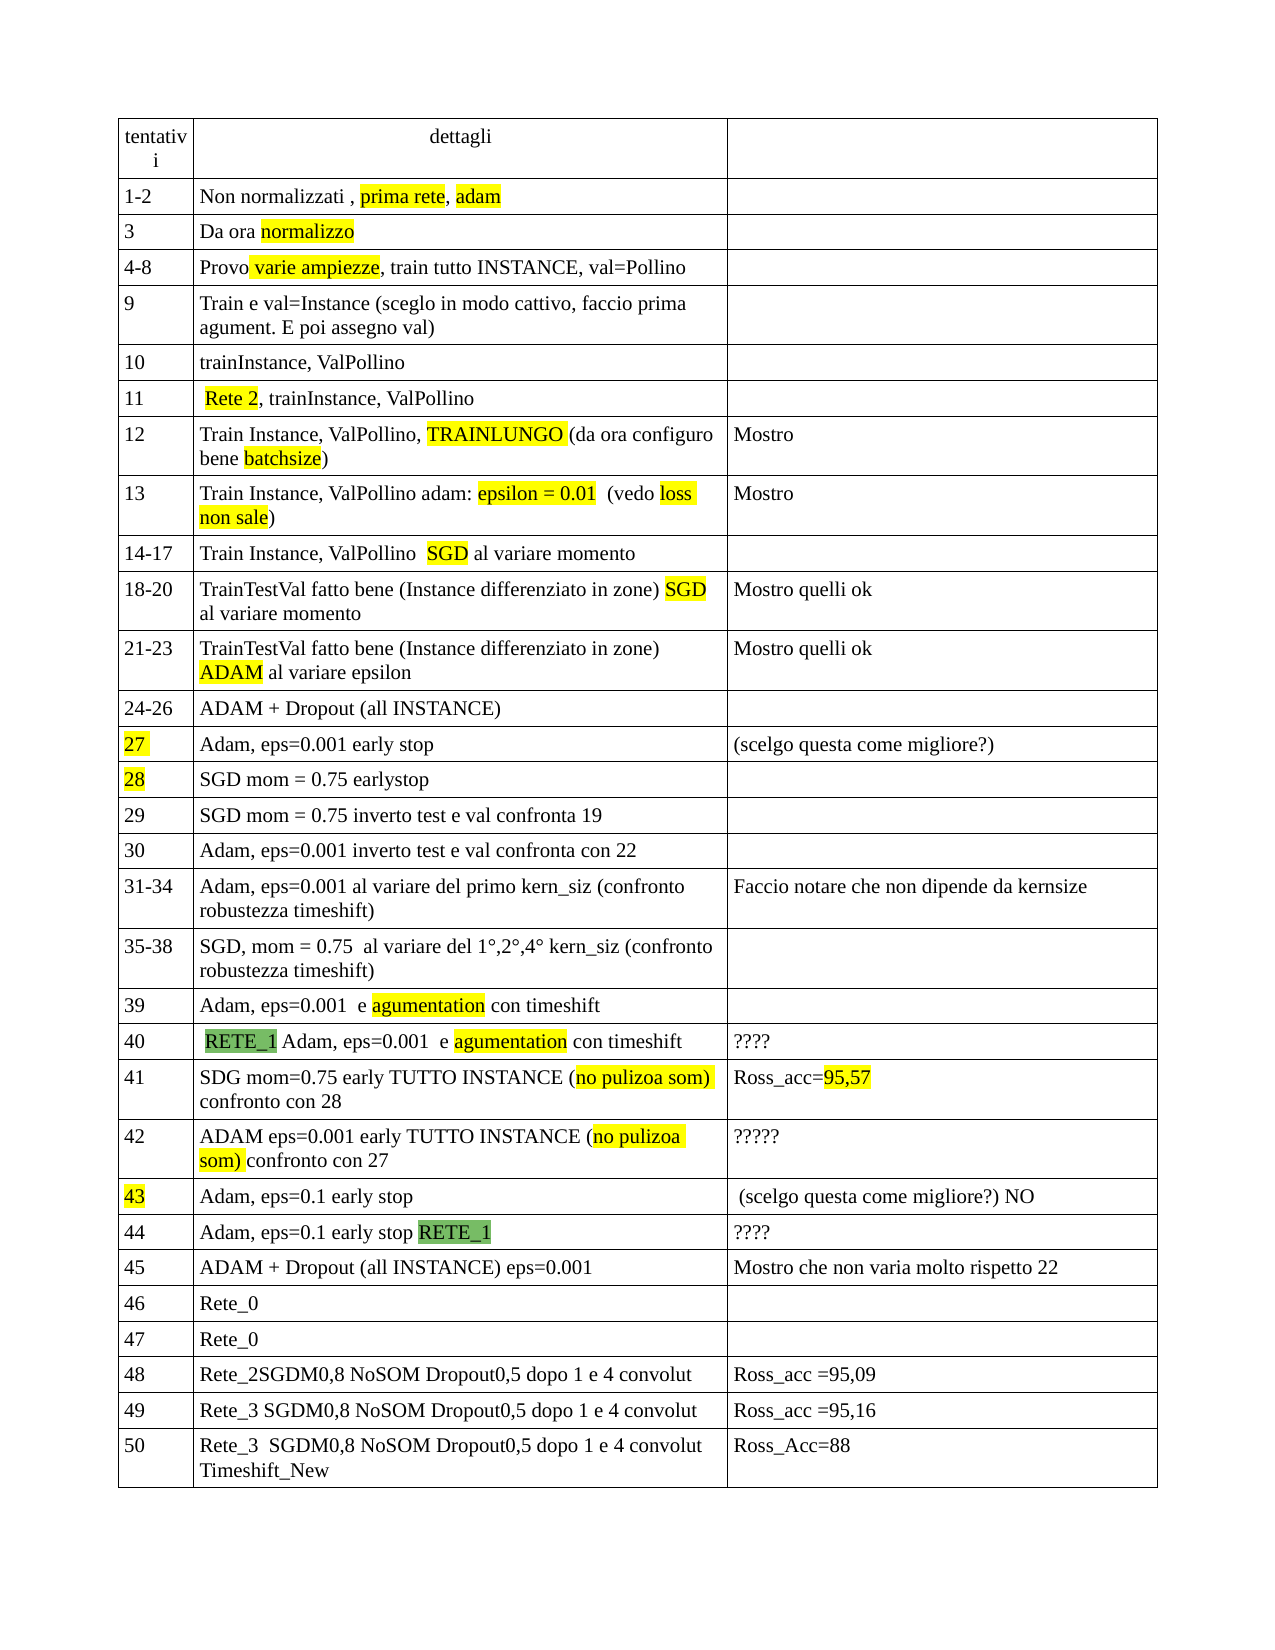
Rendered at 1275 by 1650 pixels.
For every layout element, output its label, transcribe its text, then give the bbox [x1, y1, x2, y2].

table_cell 45 [119, 1250, 193, 1285]
table_cell Train Instance, ValPollino, TRAINLUNGO (da ora configuro bene batchsize) [194, 417, 727, 475]
table_cell Mostro [728, 476, 1157, 535]
table_cell Train Instance, ValPollino SGD al variare momento [194, 536, 727, 571]
table_cell Faccio notare che non dipende da kernsize [728, 869, 1157, 928]
table_cell 18-20 [119, 572, 193, 630]
table_header 48 [119, 1357, 193, 1392]
table_cell Adam, eps=0.001 e agumentation con timeshift [194, 989, 727, 1023]
table_cell Adam, eps=0.1 early stop RETE_1 [194, 1215, 727, 1249]
table_header [728, 119, 1157, 178]
table_cell Rete_0 [194, 1322, 727, 1356]
table_cell 28 [119, 762, 193, 797]
table_cell 41 [119, 1060, 193, 1118]
table_cell [728, 381, 1157, 416]
table_cell 39 [119, 989, 193, 1023]
table_cell [728, 929, 1157, 987]
table_cell 27 [119, 727, 193, 761]
table_cell 21-23 [119, 631, 193, 690]
table_cell [728, 691, 1157, 726]
table_cell Train Instance, ValPollino adam: epsilon = 0.01 (vedo loss non sale) [194, 476, 727, 535]
table_cell 40 [119, 1024, 193, 1059]
table_cell Ross_Acc=88 [728, 1429, 1157, 1487]
table_cell Mostro [728, 417, 1157, 475]
table_cell Mostro quelli ok [728, 572, 1157, 630]
table_cell 31-34 [119, 869, 193, 928]
table_cell 49 [119, 1393, 193, 1428]
table_cell 35-38 [119, 929, 193, 987]
table_cell Rete 2, trainInstance, ValPollino [194, 381, 727, 416]
table_cell SGD mom = 0.75 inverto test e val confronta 19 [194, 798, 727, 832]
table_cell Adam, eps=0.001 al variare del primo kern_siz (confronto robustezza timeshift) [194, 869, 727, 928]
table_cell TrainTestVal fatto bene (Instance differenziato in zone) ADAM al variare epsilon [194, 631, 727, 690]
table_cell 47 [119, 1322, 193, 1356]
table_cell [728, 286, 1157, 344]
table_cell 13 [119, 476, 193, 535]
table_cell [728, 250, 1157, 285]
table_cell 10 [119, 345, 193, 380]
table_cell ???? [728, 1024, 1157, 1059]
table_cell Mostro quelli ok [728, 631, 1157, 690]
table_cell [728, 215, 1157, 249]
table_cell 9 [119, 286, 193, 344]
table_cell TrainTestVal fatto bene (Instance differenziato in zone) SGD al variare momento [194, 572, 727, 630]
table_cell Rete_0 [194, 1286, 727, 1321]
table_cell [728, 798, 1157, 832]
table_header tentativi [119, 119, 193, 178]
table_cell ????? [728, 1120, 1157, 1178]
table_cell ???? [728, 1215, 1157, 1249]
table_cell 11 [119, 381, 193, 416]
table_cell 43 [119, 1179, 193, 1214]
table_cell Adam, eps=0.001 early stop [194, 727, 727, 761]
table_cell Ross_acc =95,16 [728, 1393, 1157, 1428]
table_cell [728, 1286, 1157, 1321]
table_cell 29 [119, 798, 193, 832]
table_cell 46 [119, 1286, 193, 1321]
table_cell [728, 1322, 1157, 1356]
table_header Rete_2SGDM0,8 NoSOM Dropout0,5 dopo 1 e 4 convolut [194, 1357, 727, 1392]
table_cell Mostro che non varia molto rispetto 22 [728, 1250, 1157, 1285]
table_cell ADAM eps=0.001 early TUTTO INSTANCE (no pulizoa som) confronto con 27 [194, 1120, 727, 1178]
table_cell [728, 179, 1157, 213]
table_cell SGD mom = 0.75 earlystop [194, 762, 727, 797]
table_cell 42 [119, 1120, 193, 1178]
table_cell Provo varie ampiezze, train tutto INSTANCE, val=Pollino [194, 250, 727, 285]
table_cell Non normalizzati , prima rete, adam [194, 179, 727, 213]
table_cell [728, 989, 1157, 1023]
table_cell [728, 345, 1157, 380]
table_cell Adam, eps=0.1 early stop [194, 1179, 727, 1214]
table_cell 3 [119, 215, 193, 249]
table_cell 24-26 [119, 691, 193, 726]
table_cell SDG mom=0.75 early TUTTO INSTANCE (no pulizoa som) confronto con 28 [194, 1060, 727, 1118]
table_cell ADAM + Dropout (all INSTANCE) eps=0.001 [194, 1250, 727, 1285]
table_cell Adam, eps=0.001 inverto test e val confronta con 22 [194, 834, 727, 868]
table_cell Da ora normalizzo [194, 215, 727, 249]
table_cell 44 [119, 1215, 193, 1249]
table_cell [728, 762, 1157, 797]
table_cell [728, 536, 1157, 571]
table_cell 4-8 [119, 250, 193, 285]
table_cell Ross_acc=95,57 [728, 1060, 1157, 1118]
table_cell 50 [119, 1429, 193, 1487]
table_cell 12 [119, 417, 193, 475]
table_cell SGD, mom = 0.75 al variare del 1°,2°,4° kern_siz (confronto robustezza timeshift) [194, 929, 727, 987]
table_header Ross_acc =95,09 [728, 1357, 1157, 1392]
table_cell 30 [119, 834, 193, 868]
table_cell RETE_1 Adam, eps=0.001 e agumentation con timeshift [194, 1024, 727, 1059]
table_cell ADAM + Dropout (all INSTANCE) [194, 691, 727, 726]
table_cell Rete_3 SGDM0,8 NoSOM Dropout0,5 dopo 1 e 4 convolut Timeshift_New [194, 1429, 727, 1487]
table_cell 1-2 [119, 179, 193, 213]
table_cell (scelgo questa come migliore?) [728, 727, 1157, 761]
table_cell 14-17 [119, 536, 193, 571]
table_cell Train e val=Instance (sceglo in modo cattivo, faccio prima agument. E poi assegno val) [194, 286, 727, 344]
table_cell [728, 834, 1157, 868]
table_cell (scelgo questa come migliore?) NO [728, 1179, 1157, 1214]
table_header dettagli [194, 119, 727, 178]
table_cell trainInstance, ValPollino [194, 345, 727, 380]
table_cell Rete_3 SGDM0,8 NoSOM Dropout0,5 dopo 1 e 4 convolut [194, 1393, 727, 1428]
